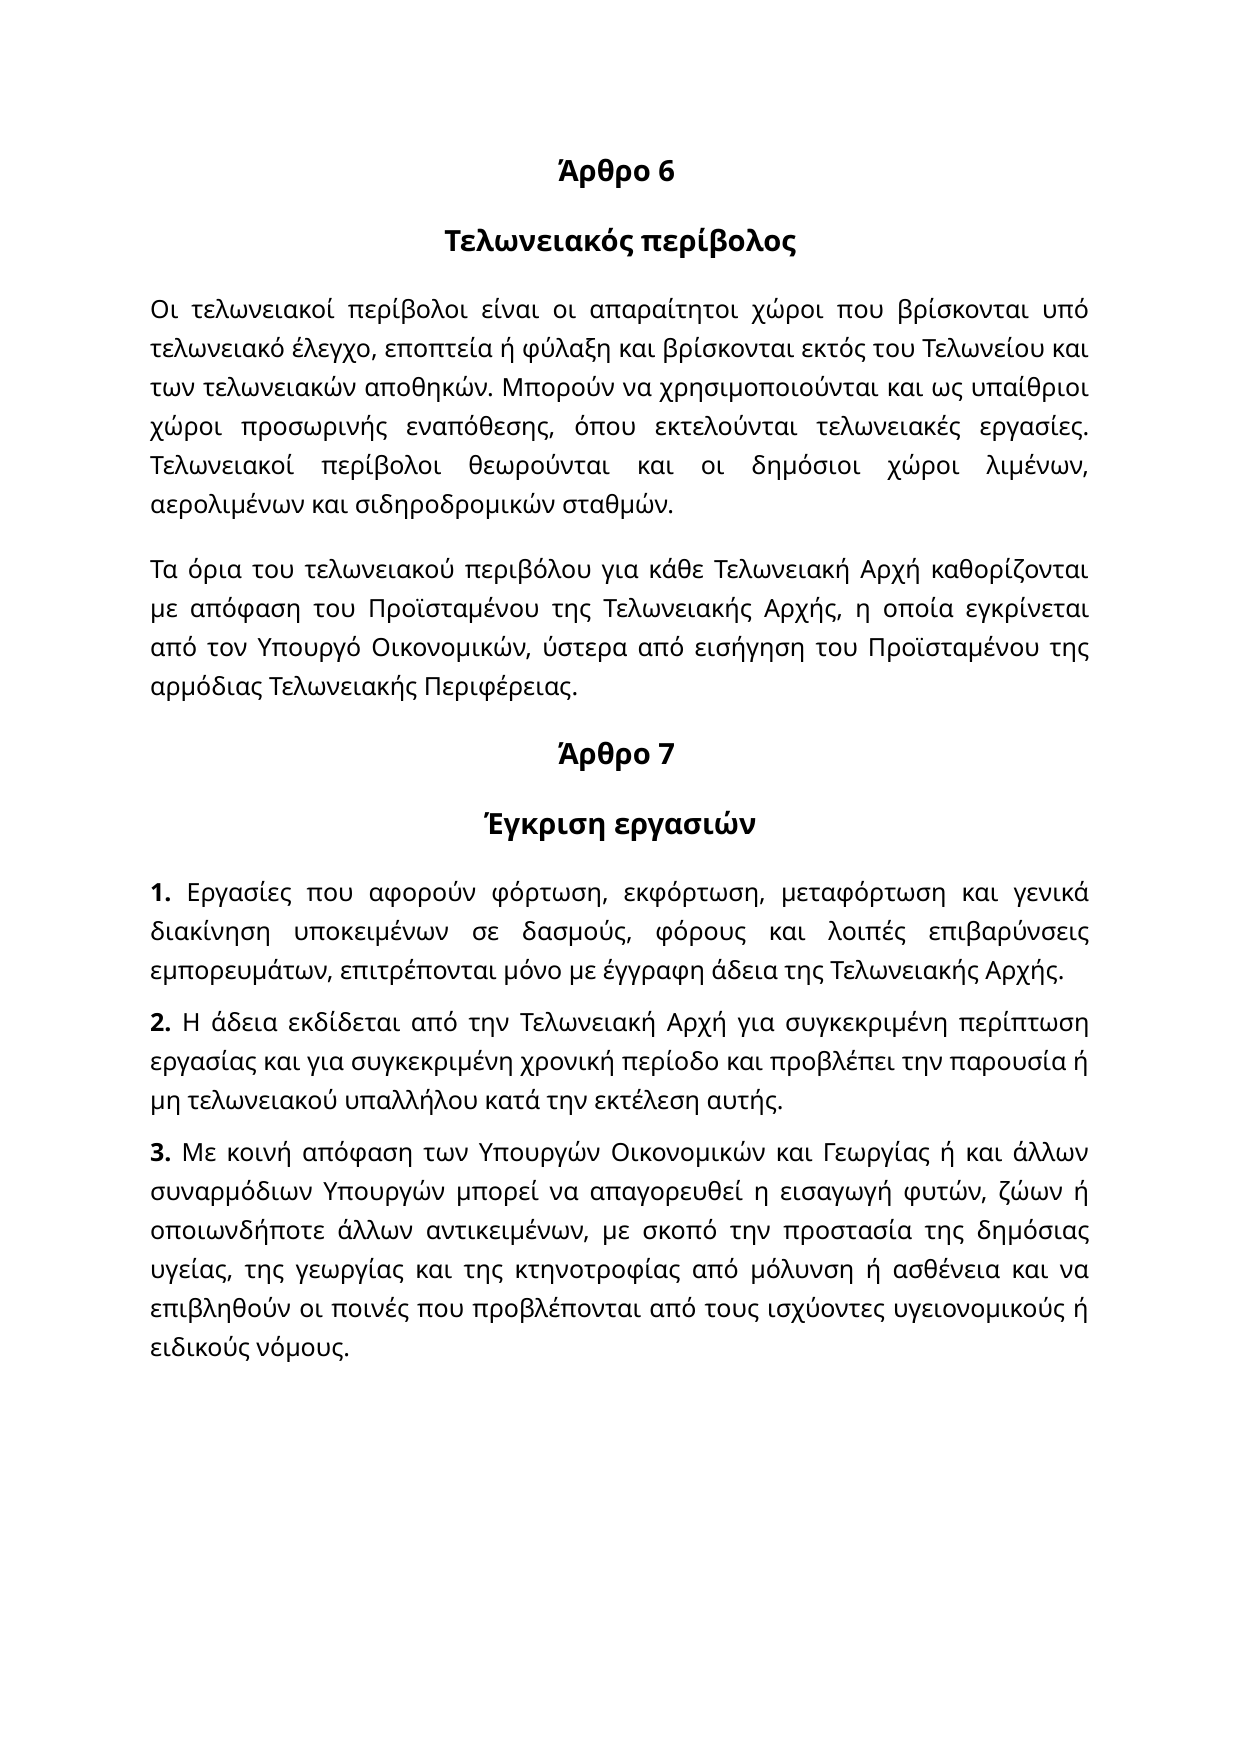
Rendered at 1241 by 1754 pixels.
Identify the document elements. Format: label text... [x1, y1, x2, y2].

subtitle Έγκριση εργασιών [150, 803, 1090, 843]
text Οι τελωνειακοί περίβολοι είναι οι απαραίτητοι χώροι που βρίσκονται υπό τελωνειακό έλεγχο, εποπτεία ή φύλαξη και βρίσκονται εκτός του Τελωνείου και των τελωνειακών αποθηκών. Μπορούν να χρησιμοποιούνται και ως υπαίθριοι χώροι προσωρινής εναπόθεσης, όπου εκτελούνται τελωνειακές εργασίες. Τελωνειακοί περίβολοι θεωρούνται και οι δημόσιοι χώροι λιμένων, αερολιμένων και σιδηροδρομικών σταθμών. [150, 291, 1090, 521]
subtitle Άρθρο 6 [150, 150, 1090, 190]
text 3. Με κοινή απόφαση των Υπουργών Οικονομικών και Γεωργίας ή και άλλων συναρμόδιων Υπουργών μπορεί να απαγορευθεί η εισαγωγή φυτών, ζώων ή οποιωνδήποτε άλλων αντικειμένων, με σκοπό την προστασία της δημόσιας υγείας, της γεωργίας και της κτηνοτροφίας από μόλυνση ή ασθένεια και να επιβληθούν οι ποινές που προβλέπονται από τους ισχύοντες υγειονομικούς ή ειδικούς νόμους. [150, 1134, 1090, 1364]
subtitle Τελωνειακός περίβολος [150, 221, 1090, 260]
text 1. Εργασίες που αφορούν φόρτωση, εκφόρτωση, μεταφόρτωση και γενικά διακίνηση υποκειμένων σε δασμούς, φόρους και λοιπές επιβαρύνσεις εμπορευμάτων, επιτρέπονται μόνο με έγγραφη άδεια της Τελωνειακής Αρχής. [150, 874, 1090, 987]
text 2. Η άδεια εκδίδεται από την Τελωνειακή Αρχή για συγκεκριμένη περίπτωση εργασίας και για συγκεκριμένη χρονική περίοδο και προβλέπει την παρουσία ή μη τελωνειακού υπαλλήλου κατά την εκτέλεση αυτής. [150, 1004, 1090, 1117]
text Τα όρια του τελωνειακού περιβόλου για κάθε Τελωνειακή Αρχή καθορίζονται με απόφαση του Προϊσταμένου της Τελωνειακής Αρχής, η οποία εγκρίνεται από τον Υπουργό Οικονομικών, ύστερα από εισήγηση του Προϊσταμένου της αρμόδιας Τελωνειακής Περιφέρειας. [150, 551, 1090, 703]
subtitle Άρθρο 7 [150, 733, 1090, 773]
